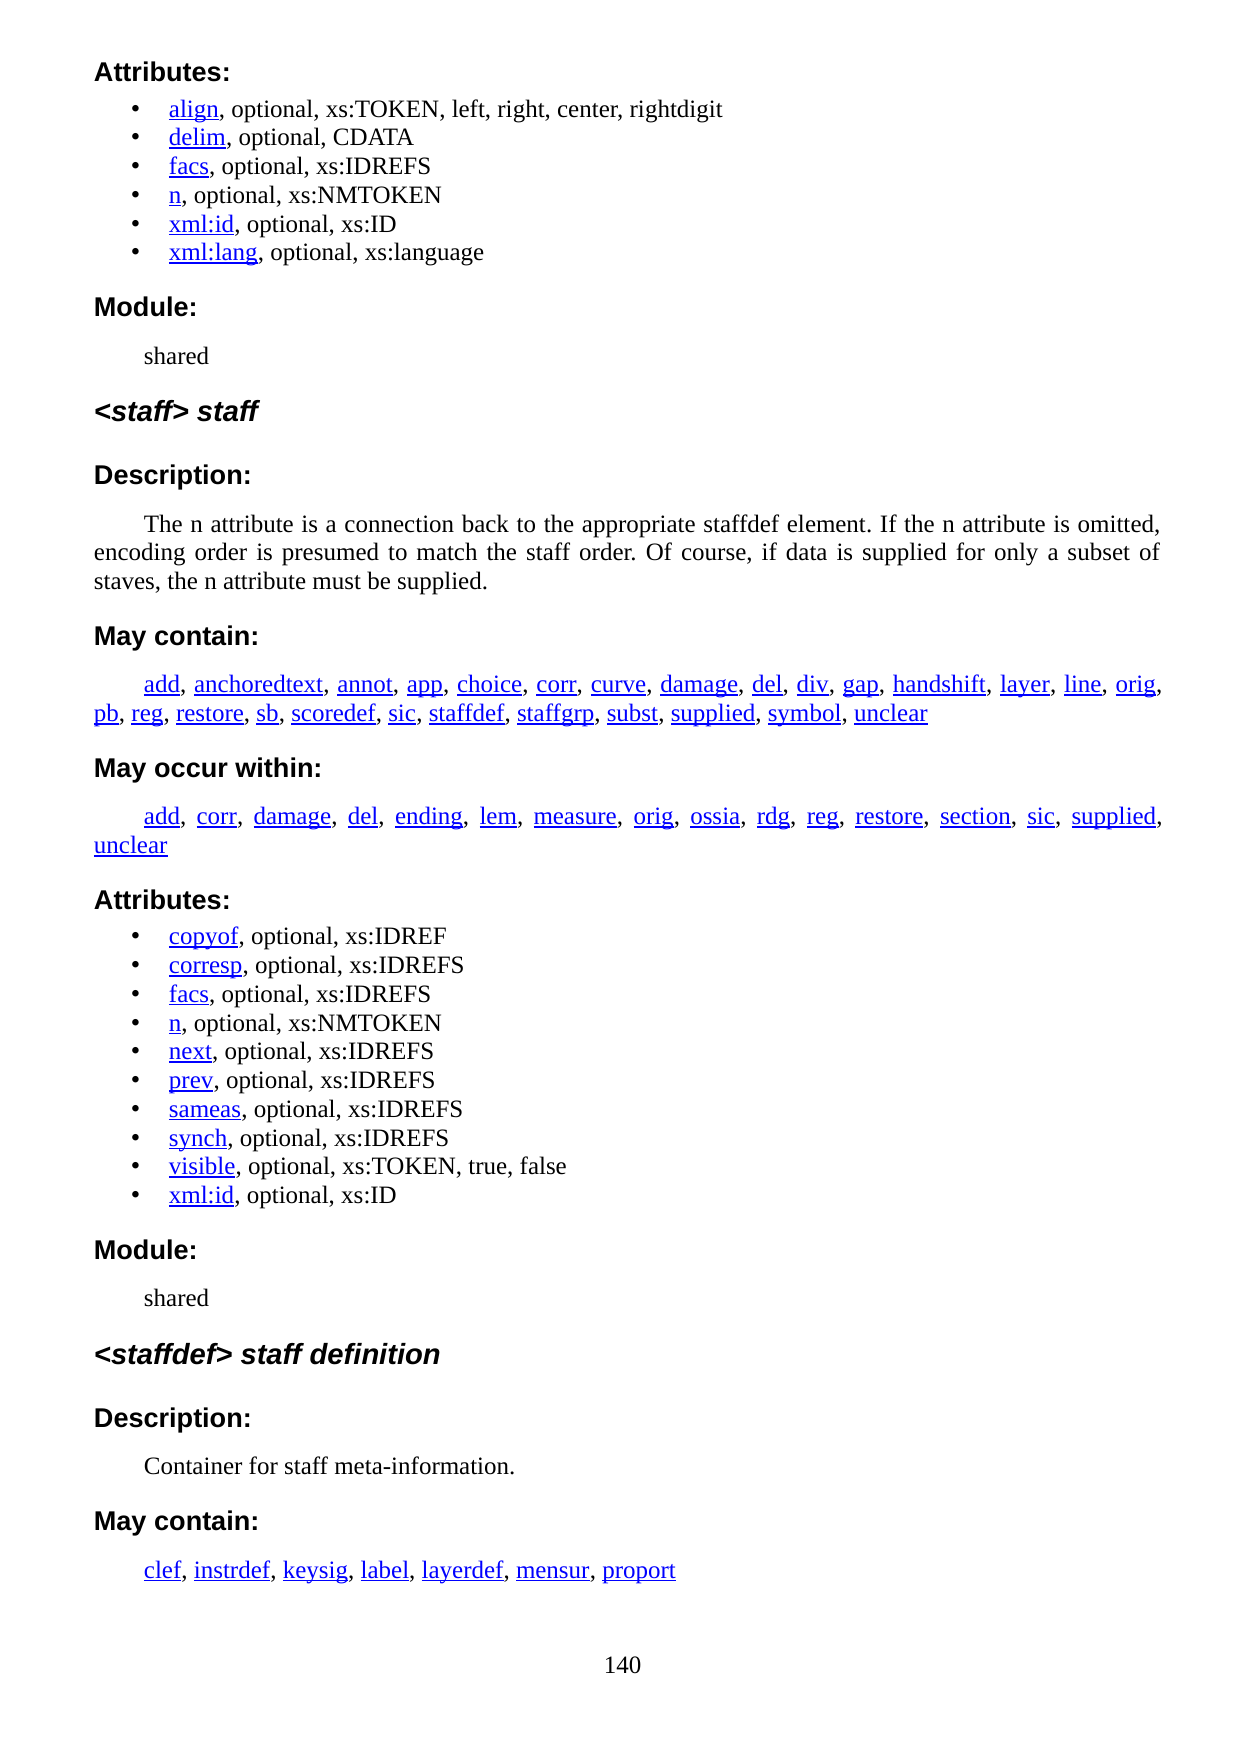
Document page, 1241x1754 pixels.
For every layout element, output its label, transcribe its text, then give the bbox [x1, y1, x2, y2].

subtitle <staffdef> staff definition [94, 1337, 1162, 1371]
subtitle Attributes: [94, 56, 1162, 87]
text shared [94, 341, 1162, 369]
subtitle May occur within: [94, 752, 1162, 783]
list next, optional, xs:IDREFS [131, 1036, 1162, 1065]
subtitle Attributes: [94, 884, 1162, 915]
list facs, optional, xs:IDREFS [131, 151, 1162, 180]
text add, corr, damage, del, ending, lem, measure, orig, ossia, rdg, reg, restore, section, sic, supplied, unclear [94, 801, 1162, 859]
list sameas, optional, xs:IDREFS [131, 1094, 1162, 1123]
list n, optional, xs:NMTOKEN [131, 180, 1162, 209]
list copyof, optional, xs:IDREF [131, 921, 1162, 950]
list visible, optional, xs:TOKEN, true, false [131, 1151, 1162, 1180]
subtitle <staff> staff [94, 394, 1162, 428]
list corresp, optional, xs:IDREFS [131, 950, 1162, 979]
list prev, optional, xs:IDREFS [131, 1065, 1162, 1094]
list align, optional, xs:TOKEN, left, right, center, rightdigit [131, 94, 1162, 122]
list xml:id, optional, xs:ID [131, 209, 1162, 237]
list xml:lang, optional, xs:language [131, 237, 1162, 266]
subtitle Description: [94, 459, 1162, 491]
list synch, optional, xs:IDREFS [131, 1123, 1162, 1151]
subtitle Module: [94, 1234, 1162, 1265]
list facs, optional, xs:IDREFS [131, 979, 1162, 1008]
list xml:id, optional, xs:ID [131, 1180, 1162, 1209]
subtitle Module: [94, 291, 1162, 322]
list delim, optional, CDATA [131, 122, 1162, 151]
subtitle Description: [94, 1402, 1162, 1433]
list n, optional, xs:NMTOKEN [131, 1008, 1162, 1036]
text Container for staff meta-information. [94, 1451, 1162, 1480]
text clef, instrdef, keysig, label, layerdef, mensur, proport [94, 1555, 1162, 1583]
text shared [94, 1283, 1162, 1312]
subtitle May contain: [94, 620, 1162, 651]
subtitle May contain: [94, 1505, 1162, 1536]
text add, anchoredtext, annot, app, choice, corr, curve, damage, del, div, gap, handshift, layer, line, orig, pb, reg, restore, sb, scoredef, sic, staffdef, staffgrp, subst, supplied, symbol, unclear [94, 669, 1162, 727]
text The n attribute is a connection back to the appropriate staffdef element. If the n attribute is omitted, encoding order is presumed to match the staff order. Of course, if data is supplied for only a subset of staves, the n attribute must be supplied. [94, 509, 1162, 595]
